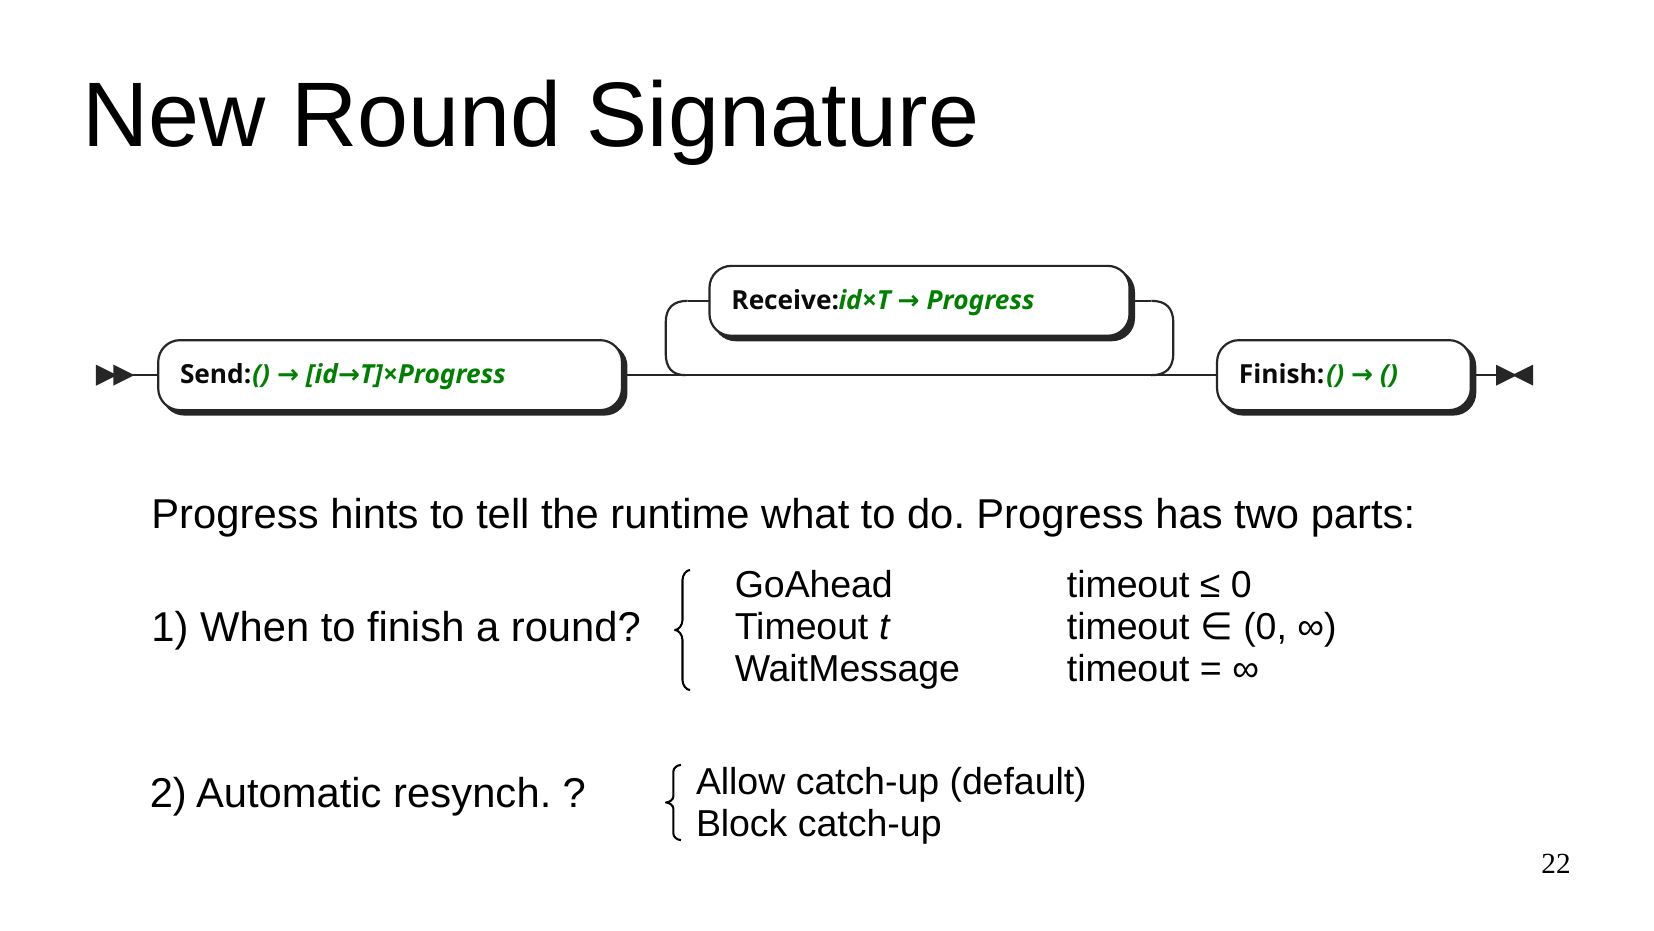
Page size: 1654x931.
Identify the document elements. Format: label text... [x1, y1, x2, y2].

text_box Allow catch-up (default) Block catch-up [681, 753, 1103, 852]
text_box 1) When to finish a round? [136, 596, 661, 705]
text_box GoAhead Timeout t WaitMessage [720, 555, 976, 697]
picture [93, 262, 1538, 421]
text_box timeout ≤ 0 timeout ∈ (0, ∞) timeout = ∞ [1052, 555, 1357, 697]
text_box 2) Automatic resynch. ? [135, 762, 661, 871]
text_box Progress hints to tell the runtime what to do. Progress has two parts: [136, 483, 1442, 591]
title New Round Signature [82, 37, 1571, 193]
